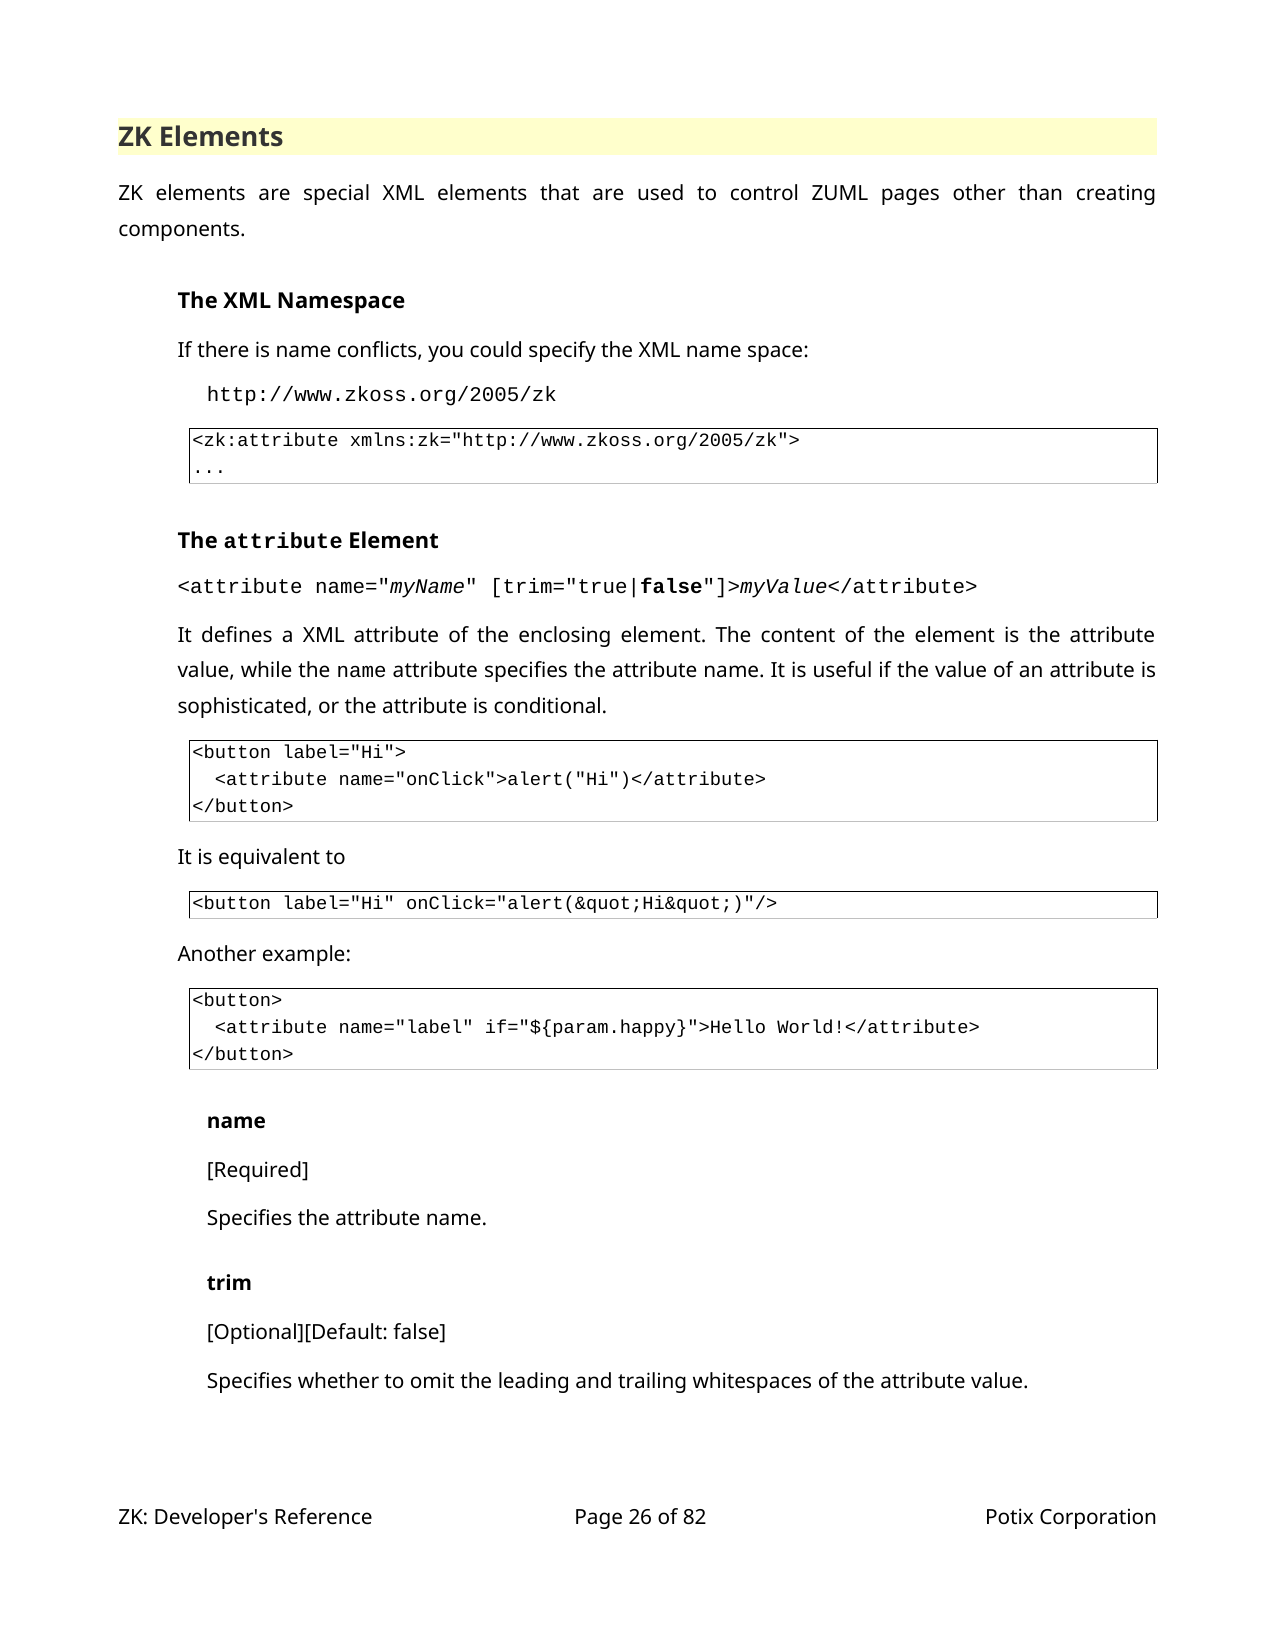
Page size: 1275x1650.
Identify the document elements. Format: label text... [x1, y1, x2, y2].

text <button label="Hi" onClick="alert(&quot;Hi&quot;)"/> [190, 892, 1157, 918]
text <button label="Hi"> [190, 741, 1157, 764]
text ZK elements are special XML elements that are used to control ZUML pages other than creating components. [118, 178, 1157, 242]
text [Optional][Default: false] [207, 1317, 1157, 1346]
text </button> [190, 1042, 1157, 1069]
text Another example: [177, 939, 1157, 967]
text <attribute name="onClick">alert("Hi")</attribute> [190, 767, 1157, 791]
text [Required] [207, 1155, 1157, 1183]
text It defines a XML attribute of the enclosing element. The content of the element is the attribute value, while the name attribute specifies the attribute name. It is useful if the value of an attribute is sophisticated, or the attribute is conditional. [177, 620, 1157, 719]
subtitle The XML Namespace [177, 284, 1157, 314]
text If there is name conflicts, you could specify the XML name space: [177, 335, 1157, 363]
text http://www.zkoss.org/2005/zk [207, 384, 1157, 407]
text <attribute name="label" if="${param.happy}">Hello World!</attribute> [190, 1015, 1157, 1039]
text It is equivalent to [177, 842, 1157, 870]
text ... [190, 455, 1157, 483]
subtitle name [207, 1106, 1157, 1134]
text <zk:attribute xmlns:zk="http://www.zkoss.org/2005/zk"> [190, 429, 1157, 452]
text <button> [190, 989, 1157, 1012]
subtitle The attribute Element [177, 525, 1157, 555]
subtitle trim [207, 1268, 1157, 1297]
subtitle ZK Elements [118, 118, 1157, 155]
text <attribute name="myName" [trim="true|false"]>myValue</attribute> [177, 576, 1157, 599]
text Specifies whether to omit the leading and trailing whitespaces of the attribute value. [207, 1366, 1157, 1394]
text Specifies the attribute name. [207, 1203, 1157, 1232]
text </button> [190, 794, 1157, 821]
